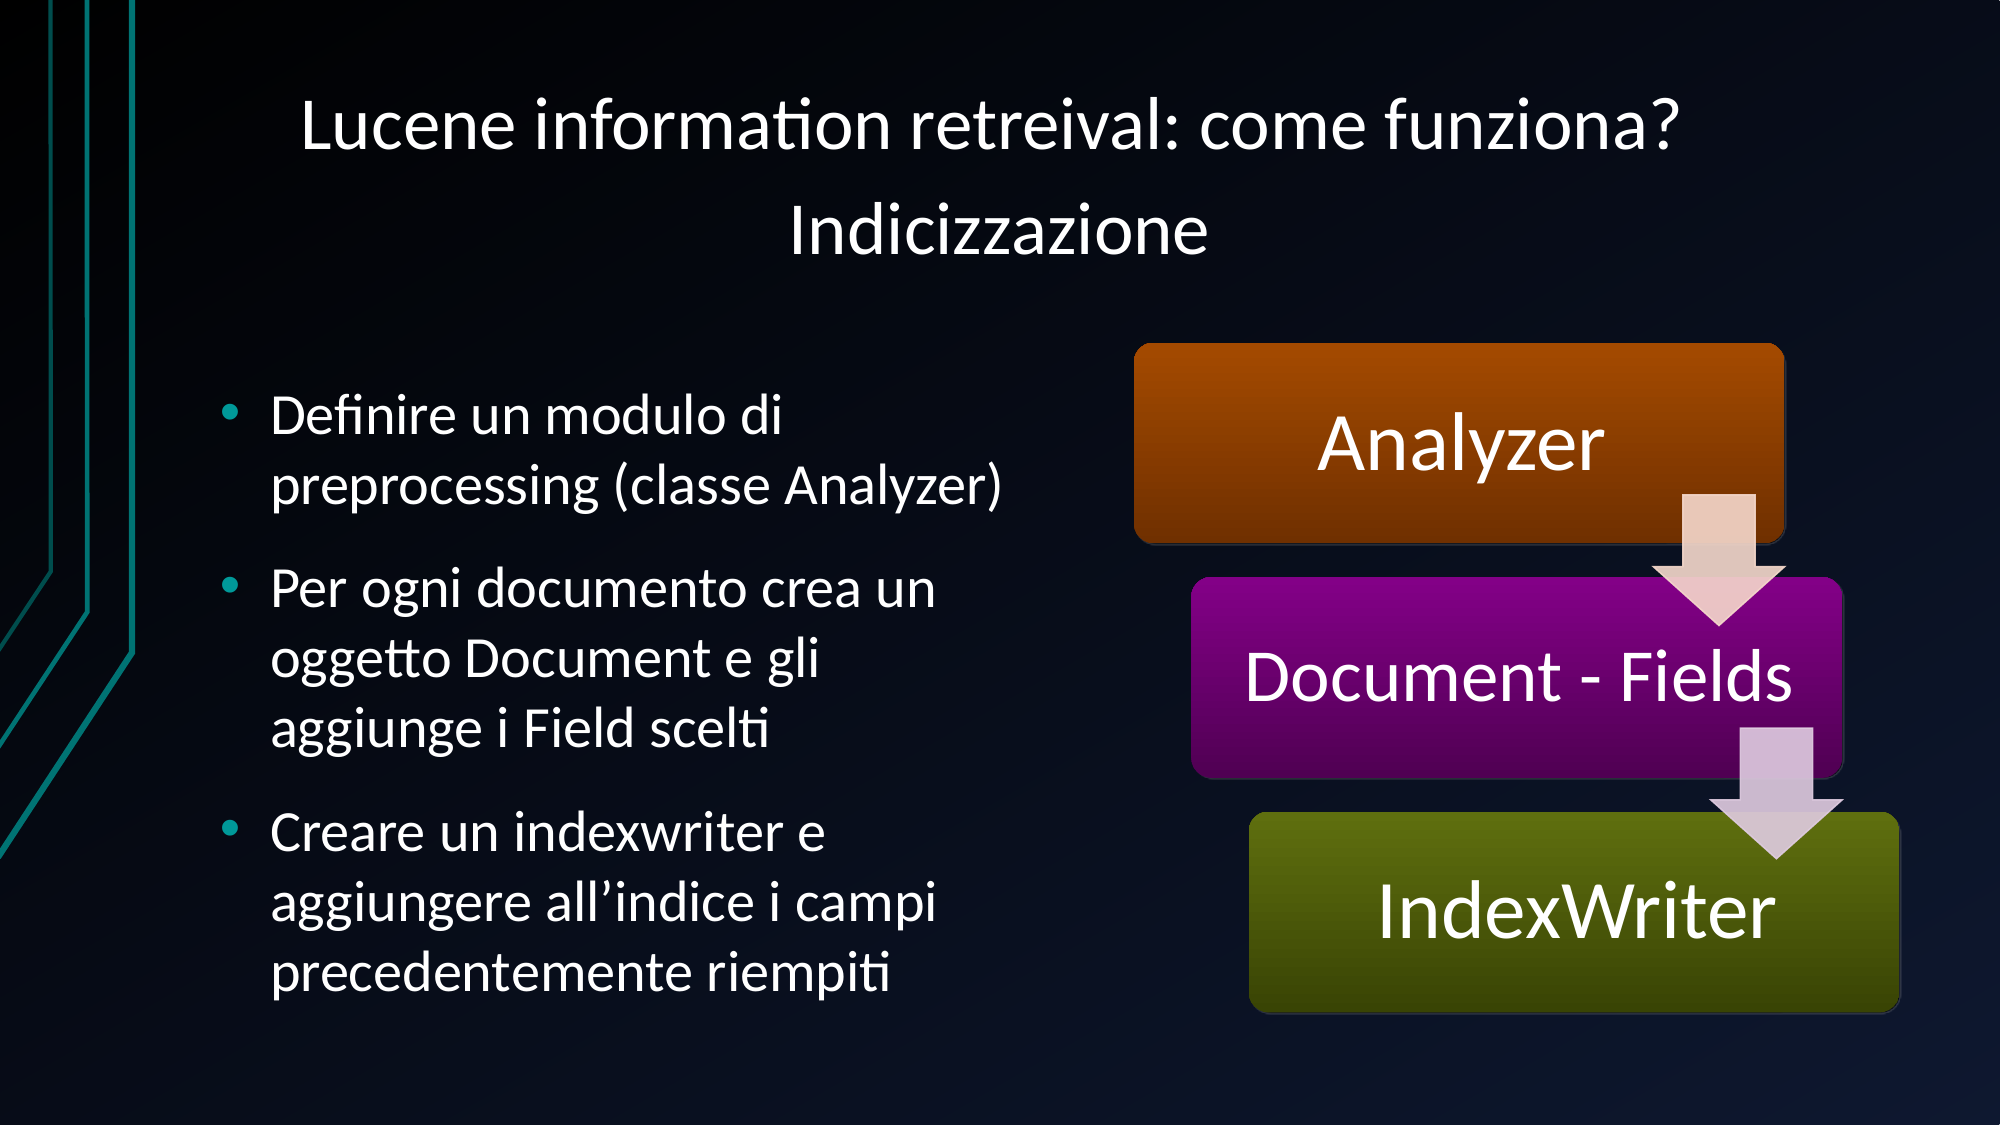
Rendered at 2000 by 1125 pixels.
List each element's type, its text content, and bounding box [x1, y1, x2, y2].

text_box Analyzer [1133, 342, 1785, 544]
list Definire un modulo di preprocessing (classe Analyzer) Per ogni documento crea un oggetto Document e gli aggiunge i Field scelti Creare un indexwriter e aggiungere all’indice i campi precedentemente riempiti [199, 366, 1033, 1064]
text_box Document - Fields [1191, 577, 1843, 778]
title Indicizzazione [0, 166, 2000, 280]
title Lucene information retreival: come funziona? [0, 35, 1985, 166]
text_box IndexWriter [1248, 811, 1900, 1013]
text_box [1653, 494, 1785, 626]
text_box [1710, 728, 1843, 859]
